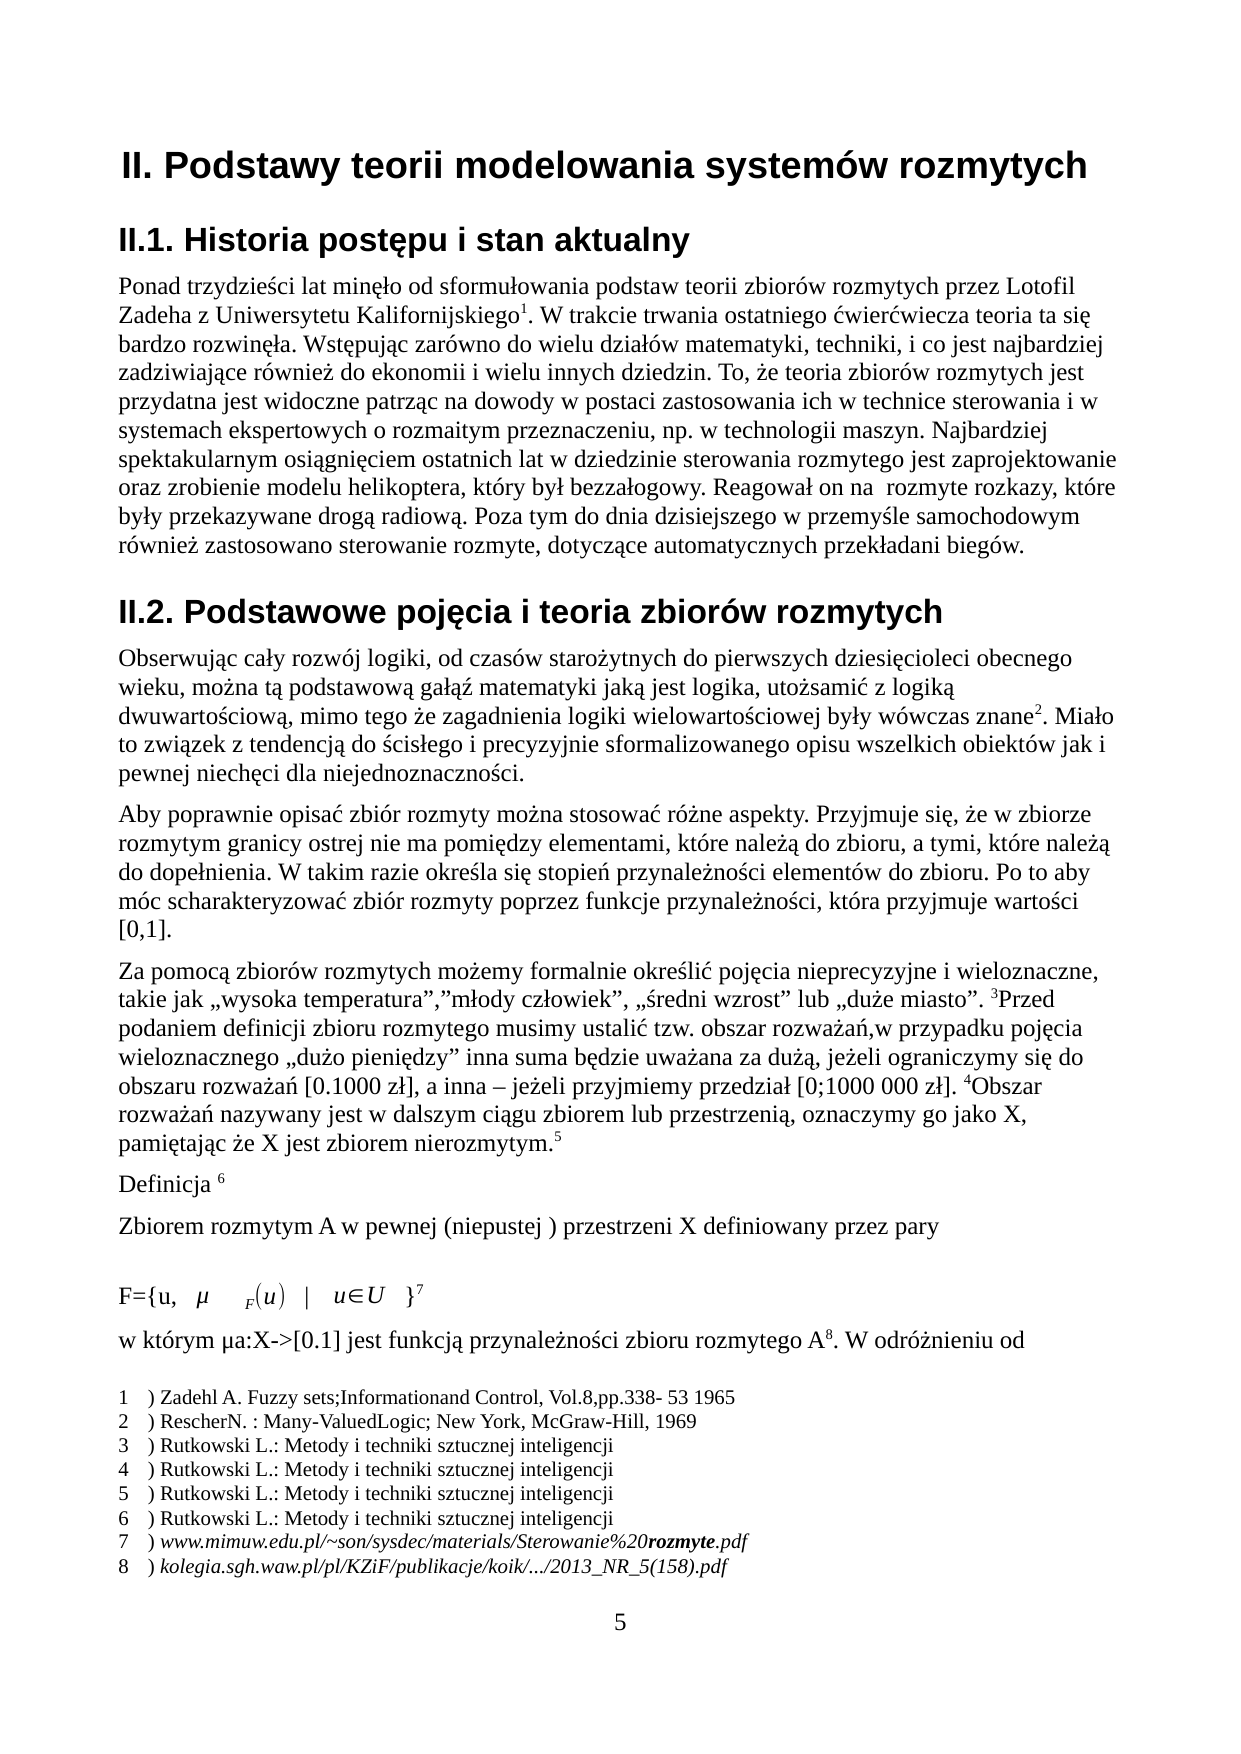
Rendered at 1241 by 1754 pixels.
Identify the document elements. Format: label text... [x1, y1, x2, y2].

text F={u,| } [118, 1281, 1122, 1313]
text ) Rutkowski L.: Metody i techniki sztucznej inteligencji [118, 1433, 1122, 1457]
text Za pomocą zbiorów rozmytych możemy formalnie określić pojęcia nieprecyzyjne i wieloznaczne, takie jak „wysoka temperatura”,”młody człowiek”, „średni wzrost” lub „duże miasto”. Przed podaniem definicji zbioru rozmytego musimy ustalić tzw. obszar rozważań,w przypadku pojęcia wieloznacznego „dużo pieniędzy” inna suma będzie uważana za dużą, jeżeli ograniczymy się do obszaru rozważań [0.1000 zł], a inna – jeżeli przyjmiemy przedział [0;1000 000 zł]. Obszar rozważań nazywany jest w dalszym ciągu zbiorem lub przestrzenią, oznaczymy go jako X, pamiętając że X jest zbiorem nierozmytym. [118, 956, 1122, 1157]
text Obserwując cały rozwój logiki, od czasów starożytnych do pierwszych dziesięcioleci obecnego wieku, można tą podstawową gałąź matematyki jaką jest logika, utożsamić z logiką dwuwartościową, mimo tego że zagadnienia logiki wielowartościowej były wówczas znane. Miało to związek z tendencją do ścisłego i precyzyjnie sformalizowanego opisu wszelkich obiektów jak i pewnej niechęci dla niejednoznaczności. [118, 643, 1122, 787]
text w którym μa:X->[0.1] jest funkcją przynależności zbioru rozmytego A. W odróżnieniu od [118, 1326, 1122, 1354]
text ) www.mimuw.edu.pl/~son/sysdec/materials/Sterowanie%20rozmyte.pdf [118, 1529, 1122, 1553]
text Zbiorem rozmytym A w pewnej (niepustej ) przestrzeni X definiowany przez pary [118, 1211, 1122, 1268]
text ) kolegia.sgh.waw.pl/pl/KZiF/publikacje/koik/.../2013_NR_5(158).pdf [118, 1553, 1122, 1578]
text ) Rutkowski L.: Metody i techniki sztucznej inteligencji [118, 1481, 1122, 1505]
text ) RescherN. : Many-ValuedLogic; New York, McGraw-Hill, 1969 [118, 1409, 1122, 1433]
text Aby poprawnie opisać zbiór rozmyty można stosować różne aspekty. Przyjmuje się, że w zbiorze rozmytym granicy ostrej nie ma pomiędzy elementami, które należą do zbioru, a tymi, które należą do dopełnienia. W takim razie określa się stopień przynależności elementów do zbioru. Po to aby móc scharakteryzować zbiór rozmyty poprzez funkcje przynależności, która przyjmuje wartości [0,1]. [118, 799, 1122, 943]
text ) Rutkowski L.: Metody i techniki sztucznej inteligencji [118, 1457, 1122, 1481]
subtitle Podstawy teorii modelowania systemów rozmytych [121, 143, 1122, 187]
subtitle Historia postępu i stan aktualny [118, 220, 1122, 259]
text ) Rutkowski L.: Metody i techniki sztucznej inteligencji [118, 1505, 1122, 1529]
subtitle Podstawowe pojęcia i teoria zbiorów rozmytych [118, 592, 1122, 631]
text Definicja [118, 1169, 1122, 1198]
text ) Zadehl A. Fuzzy sets;Informationand Control, Vol.8,pp.338- 53 1965 [118, 1385, 1122, 1409]
text Ponad trzydzieści lat minęło od sformułowania podstaw teorii zbiorów rozmytych przez Lotofil Zadeha z Uniwersytetu Kalifornijskiego. W trakcie trwania ostatniego ćwierćwiecza teoria ta się bardzo rozwinęła. Wstępując zarówno do wielu działów matematyki, techniki, i co jest najbardziej zadziwiające również do ekonomii i wielu innych dziedzin. To, że teoria zbiorów rozmytych jest przydatna jest widoczne patrząc na dowody w postaci zastosowania ich w technice sterowania i w systemach ekspertowych o rozmaitym przeznaczeniu, np. w technologii maszyn. Najbardziej spektakularnym osiągnięciem ostatnich lat w dziedzinie sterowania rozmytego jest zaprojektowanie oraz zrobienie modelu helikoptera, który był bezzałogowy. Reagował on na rozmyte rozkazy, które były przekazywane drogą radiową. Poza tym do dnia dzisiejszego w przemyśle samochodowym również zastosowano sterowanie rozmyte, dotyczące automatycznych przekładani biegów. [118, 271, 1122, 559]
